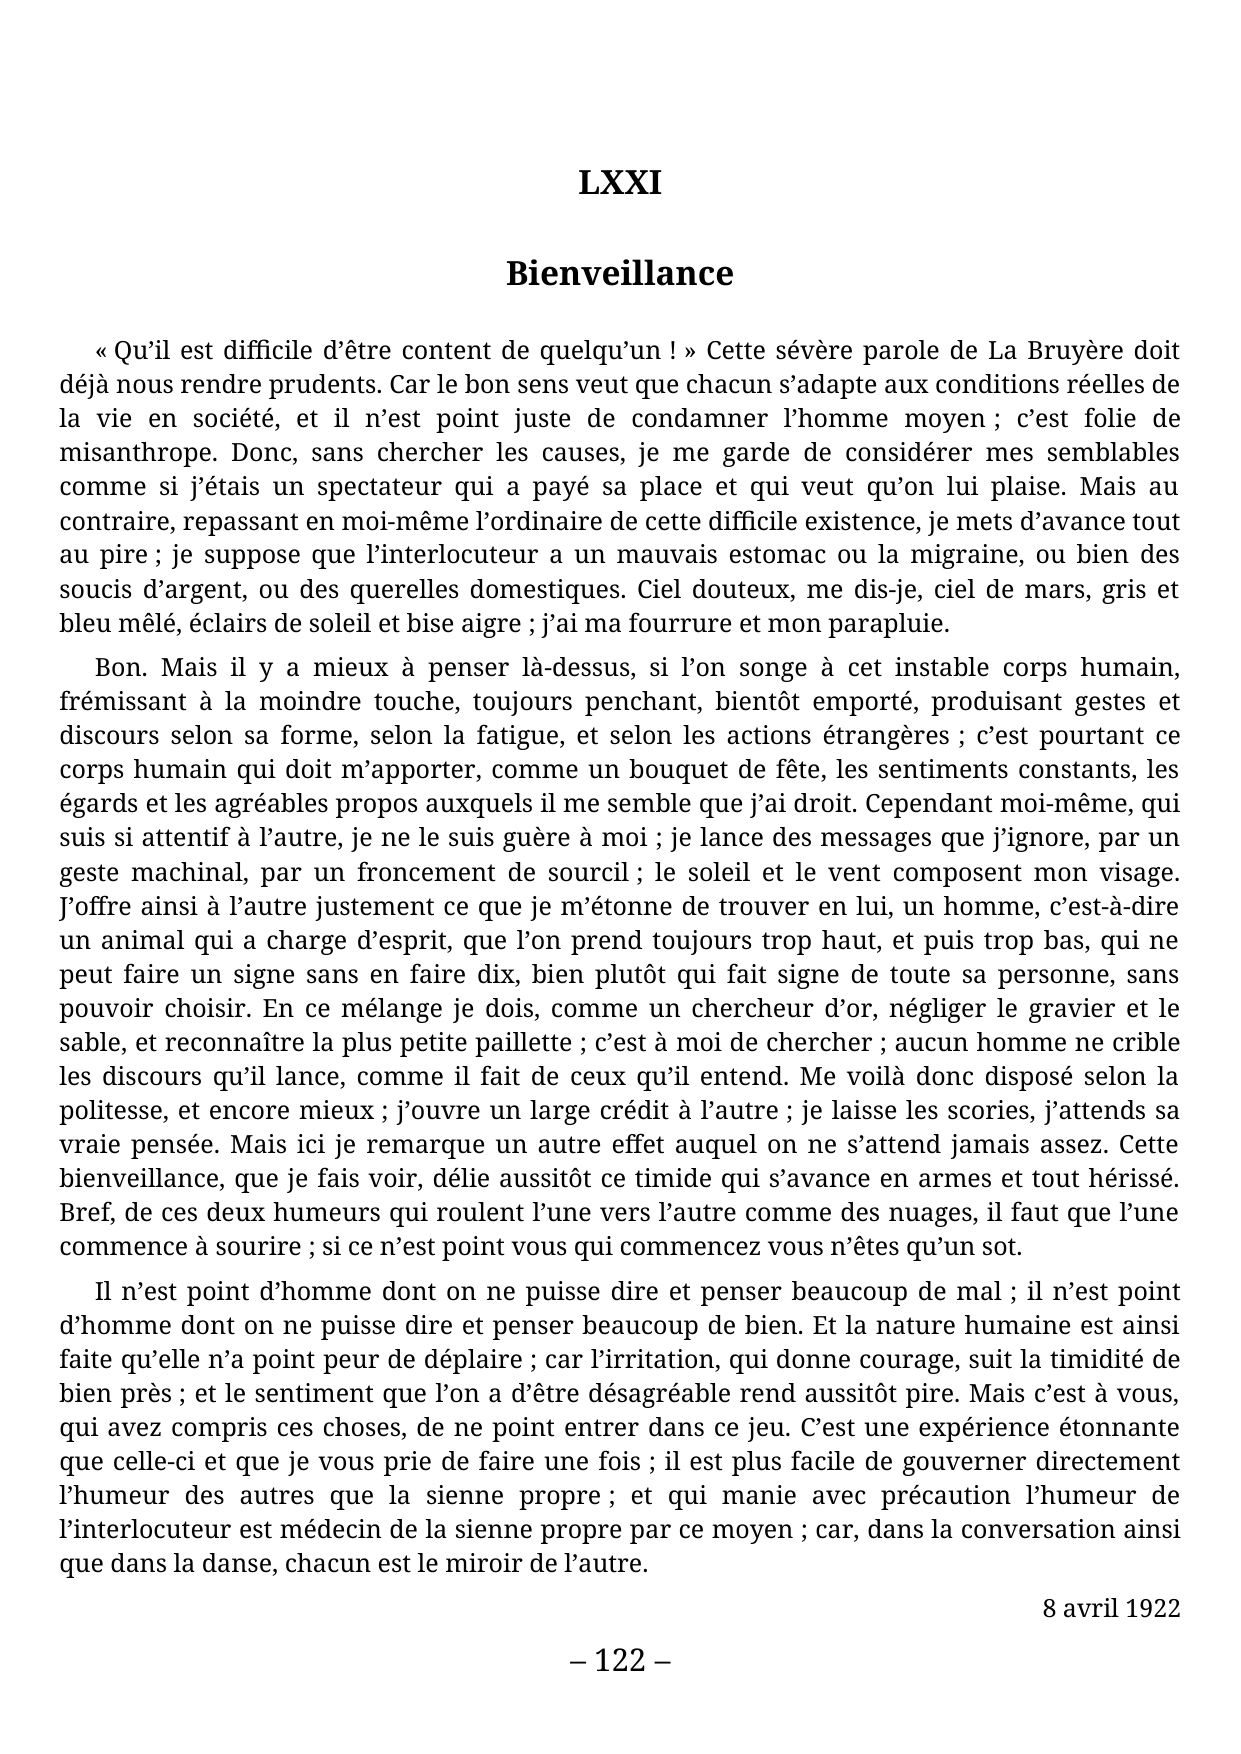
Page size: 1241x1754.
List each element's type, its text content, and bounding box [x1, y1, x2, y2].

subtitle LXXI Bienveillance [59, 159, 1181, 295]
text 8 avril 1922 [59, 1590, 1181, 1624]
text Bon. Mais il y a mieux à penser là-dessus, si l’on songe à cet instable corps humain, frémissant à la moindre touche, toujours penchant, bientôt emporté, produisant gestes et discours selon sa forme, selon la fatigue, et selon les actions étrangères ; c’est pourtant ce corps humain qui doit m’apporter, comme un bouquet de fête, les sentiments constants, les égards et les agréables propos auxquels il me semble que j’ai droit. Cependant moi-même, qui suis si attentif à l’autre, je ne le suis guère à moi ; je lance des messages que j’ignore, par un geste machinal, par un froncement de sourcil ; le soleil et le vent composent mon visage. J’offre ainsi à l’autre justement ce que je m’étonne de trouver en lui, un homme, c’est-à-dire un animal qui a charge d’esprit, que l’on prend toujours trop haut, et puis trop bas, qui ne peut faire un signe sans en faire dix, bien plutôt qui fait signe de toute sa personne, sans pouvoir choisir. En ce mélange je dois, comme un chercheur d’or, négliger le gravier et le sable, et reconnaître la plus petite paillette ; c’est à moi de chercher ; aucun homme ne crible les discours qu’il lance, comme il fait de ceux qu’il entend. Me voilà donc disposé selon la politesse, et encore mieux ; j’ouvre un large crédit à l’autre ; je laisse les scories, j’attends sa vraie pensée. Mais ici je remarque un autre effet auquel on ne s’attend jamais assez. Cette bienveillance, que je fais voir, délie aussitôt ce timide qui s’avance en armes et tout hérissé. Bref, de ces deux humeurs qui roulent l’une vers l’autre comme des nuages, il faut que l’une commence à sourire ; si ce n’est point vous qui commencez vous n’êtes qu’un sot. [59, 650, 1181, 1263]
text « Qu’il est difficile d’être content de quelqu’un ! » Cette sévère parole de La Bruyère doit déjà nous rendre prudents. Car le bon sens veut que chacun s’adapte aux conditions réelles de la vie en société, et il n’est point juste de condamner l’homme moyen ; c’est folie de misanthrope. Donc, sans chercher les causes, je me garde de considérer mes semblables comme si j’étais un spectateur qui a payé sa place et qui veut qu’on lui plaise. Mais au contraire, repassant en moi-même l’ordinaire de cette difficile existence, je mets d’avance tout au pire ; je suppose que l’interlocuteur a un mauvais estomac ou la migraine, ou bien des soucis d’argent, ou des querelles domestiques. Ciel douteux, me dis-je, ciel de mars, gris et bleu mêlé, éclairs de soleil et bise aigre ; j’ai ma fourrure et mon parapluie. [59, 333, 1181, 639]
text Il n’est point d’homme dont on ne puisse dire et penser beaucoup de mal ; il n’est point d’homme dont on ne puisse dire et penser beaucoup de bien. Et la nature humaine est ainsi faite qu’elle n’a point peur de déplaire ; car l’irritation, qui donne courage, suit la timidité de bien près ; et le sentiment que l’on a d’être désagréable rend aussitôt pire. Mais c’est à vous, qui avez compris ces choses, de ne point entrer dans ce jeu. C’est une expérience étonnante que celle-ci et que je vous prie de faire une fois ; il est plus facile de gouverner directement l’humeur des autres que la sienne propre ; et qui manie avec précaution l’humeur de l’interlocuteur est médecin de la sienne propre par ce moyen ; car, dans la conversation ainsi que dans la danse, chacun est le miroir de l’autre. [59, 1273, 1181, 1580]
